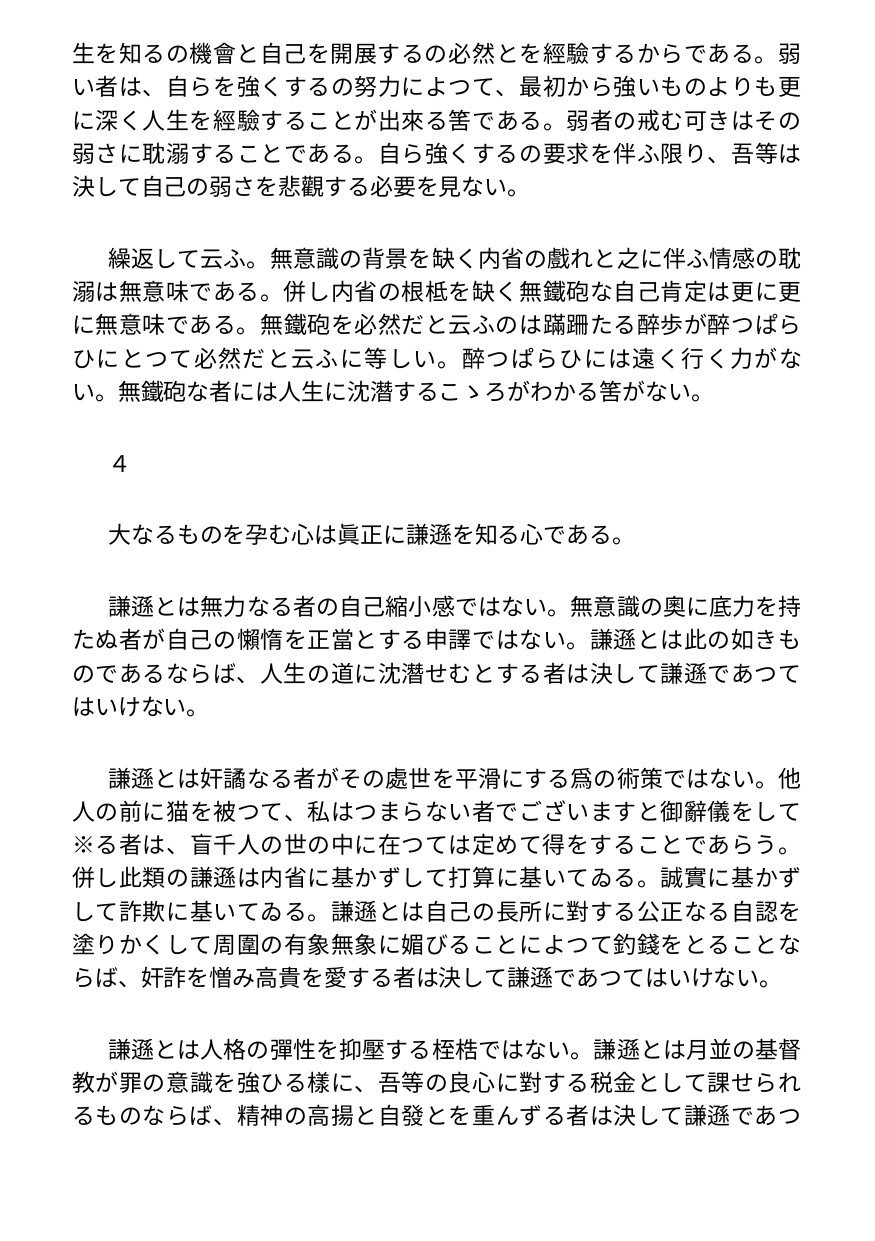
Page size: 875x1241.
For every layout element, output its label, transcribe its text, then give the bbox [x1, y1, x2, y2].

text 生を知るの機會と自己を開展するの必然とを經驗するからである。弱い者は、自らを強くするの努力によつて、最初から強いものよりも更に深く人生を經驗することが出來る筈である。弱者の戒む可きはその弱さに耽溺することである。自ら強くするの要求を伴ふ限り、吾等は決して自己の弱さを悲觀する必要を見ない。 [72, 36, 802, 202]
text 謙遜とは奸譎なる者がその處世を平滑にする爲の術策ではない。他人の前に猫を被つて、私はつまらない者でございますと御辭儀をして※る者は、盲千人の世の中に在つては定めて得をすることであらう。併し此類の謙遜は内省に基かずして打算に基いてゐる。誠實に基かずして詐欺に基いてゐる。謙遜とは自己の長所に對する公正なる自認を塗りかくして周圍の有象無象に媚びることによつて釣錢をとることならば、奸詐を憎み高貴を愛する者は決して謙遜であつてはいけない。 [72, 760, 802, 993]
text 繰返して云ふ。無意識の背景を缺く内省の戲れと之に伴ふ情感の耽溺は無意味である。併し内省の根柢を缺く無鐵砲な自己肯定は更に更に無意味である。無鐵砲を必然だと云ふのは蹣跚たる醉歩が醉つぱらひにとつて必然だと云ふに等しい。醉つぱらひには遠く行く力がない。無鐵砲な者には人生に沈潛するこゝろがわかる筈がない。 [72, 241, 802, 407]
text 謙遜とは人格の彈性を抑壓する桎梏ではない。謙遜とは月並の基督教が罪の意識を強ひる樣に、吾等の良心に對する税金として課せられるものならば、精神の高揚と自發とを重んずる者は決して謙遜であつ [72, 1032, 802, 1131]
text 大なるものを孕む心は眞正に謙遜を知る心である。 [72, 517, 802, 550]
text 謙遜とは無力なる者の自己縮小感ではない。無意識の奧に底力を持たぬ者が自己の懶惰を正當とする申譯ではない。謙遜とは此の如きものであるならば、人生の道に沈潛せむとする者は決して謙遜であつてはいけない。 [72, 589, 802, 722]
text ４ [72, 445, 802, 479]
